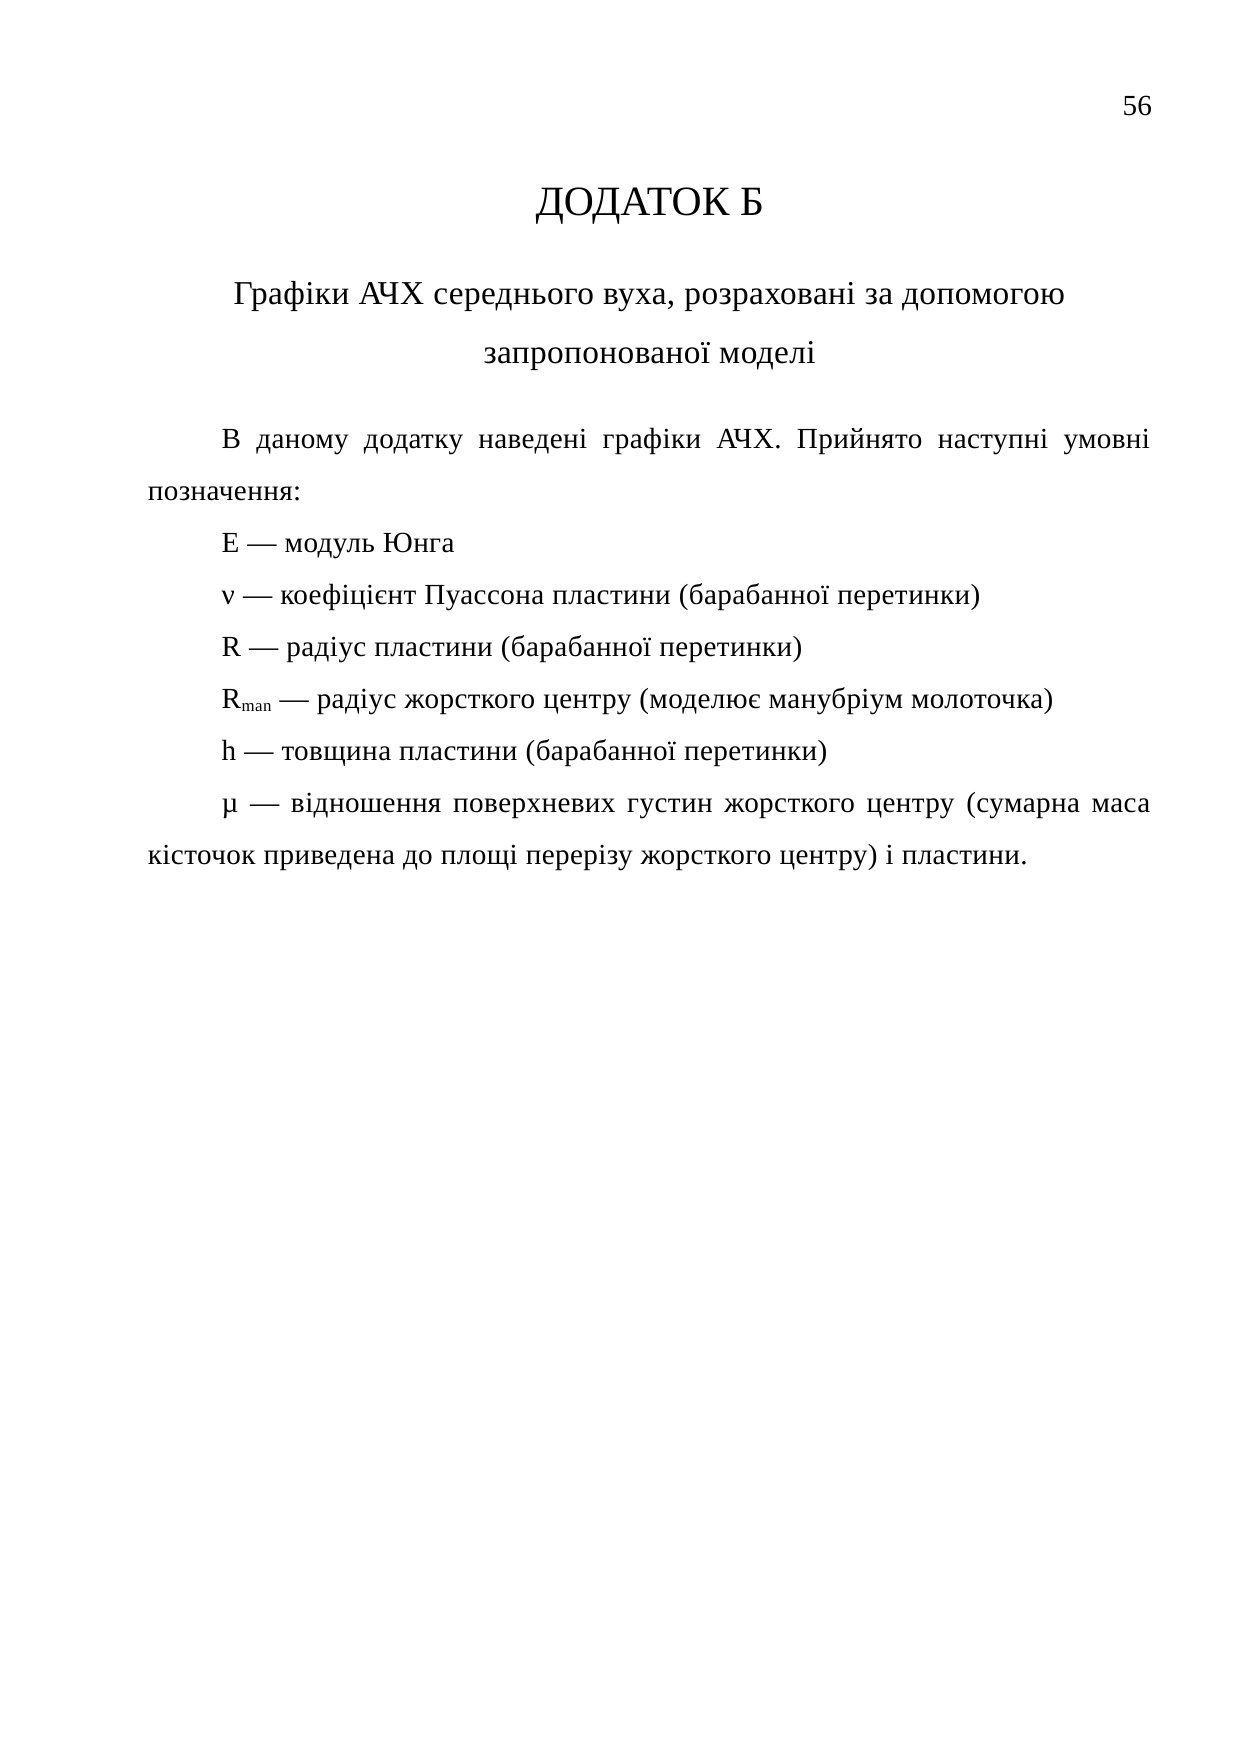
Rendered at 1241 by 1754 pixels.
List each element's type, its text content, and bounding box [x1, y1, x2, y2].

subtitle Додаток Б [148, 176, 1152, 224]
text В даному додатку наведені графіки АЧХ. Прийнято наступні умовні позначення: [148, 421, 1152, 507]
text Rman — радіус жорсткого центру (моделює манубріум молоточка) [148, 681, 1152, 715]
text ν — коефіцієнт Пуассона пластини (барабанної перетинки) [148, 577, 1152, 611]
text E — модуль Юнга [148, 525, 1152, 559]
text R — радіус пластини (барабанної перетинки) [148, 629, 1152, 663]
text h — товщина пластини (барабанної перетинки) [148, 733, 1152, 767]
text Графіки АЧХ середнього вуха, розраховані за допомогою запропонованої моделі [148, 273, 1152, 371]
text µ — відношення поверхневих густин жорсткого центру (сумарна маса кісточок приведена до площі перерізу жорсткого центру) і пластини. [148, 785, 1152, 871]
